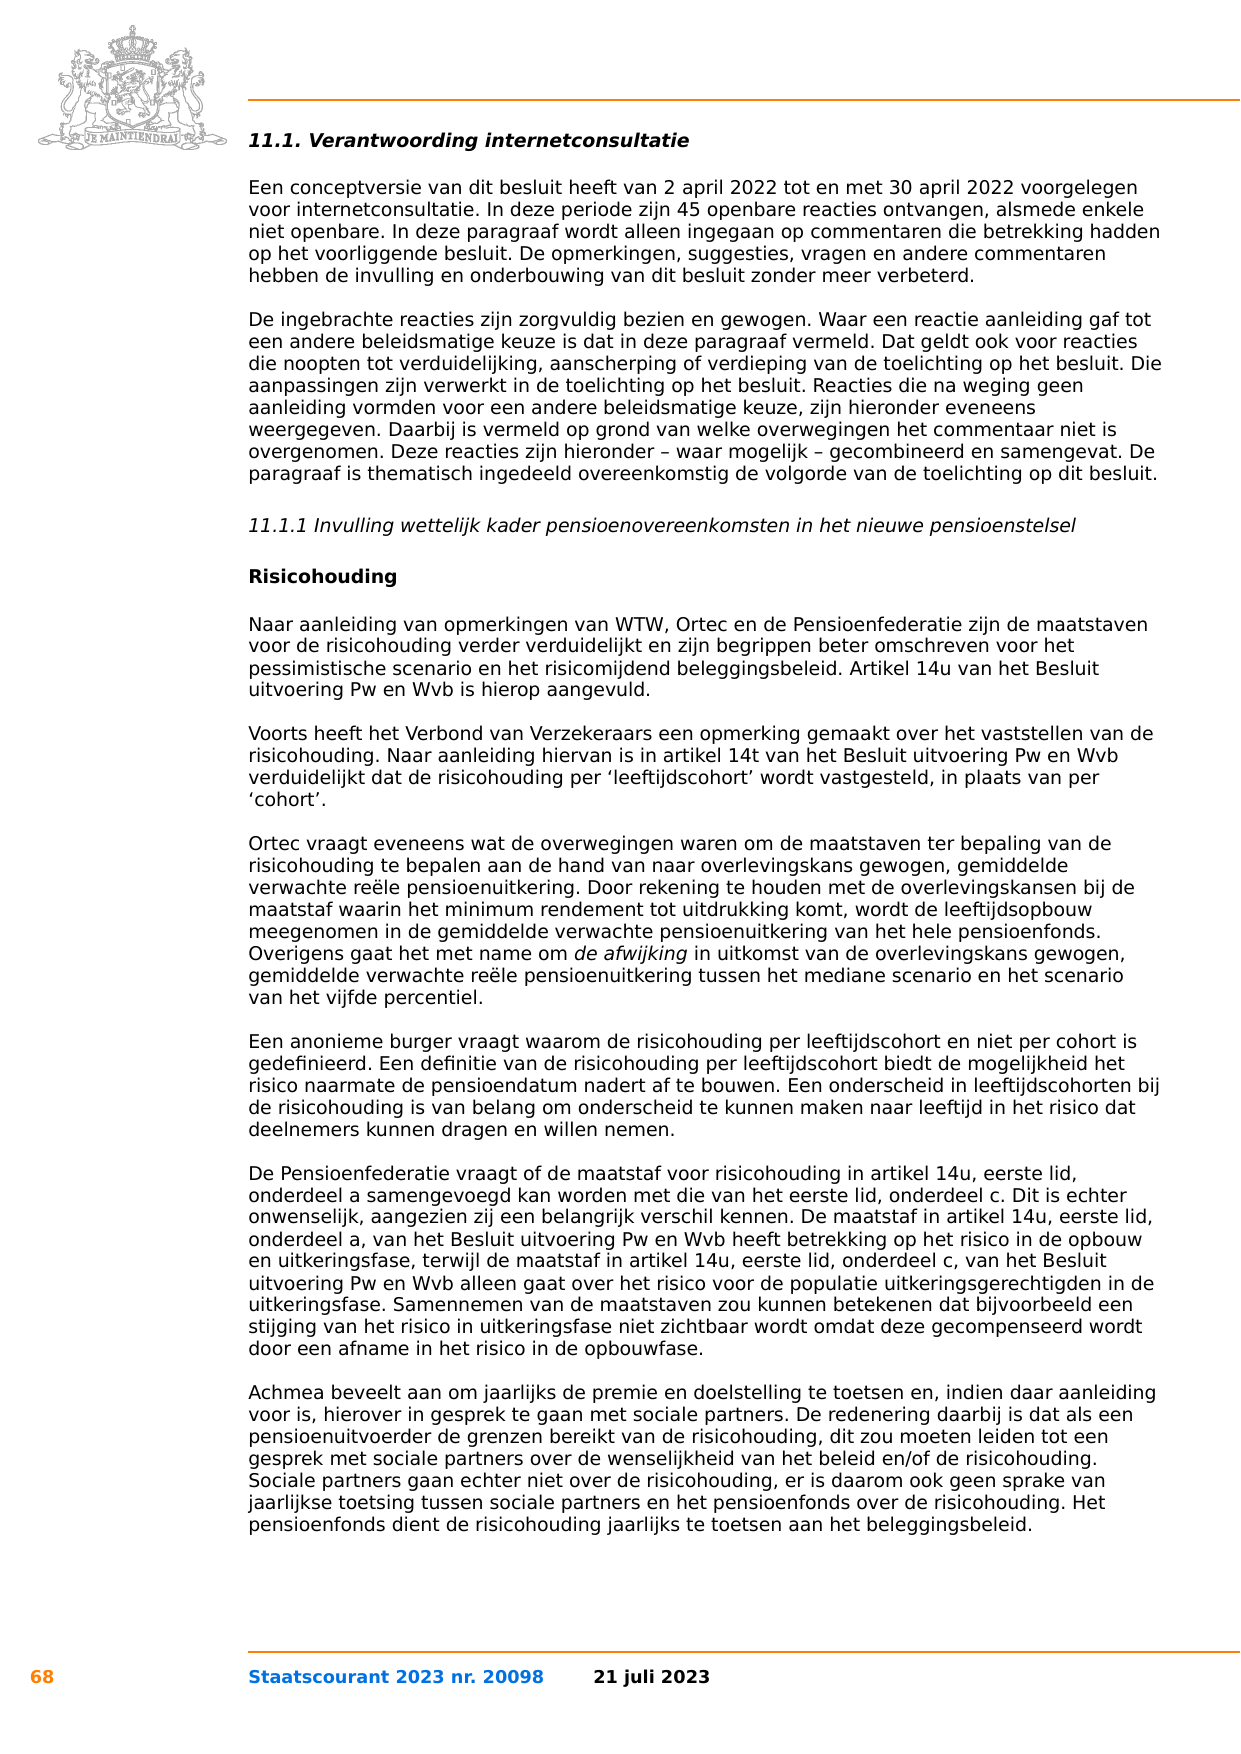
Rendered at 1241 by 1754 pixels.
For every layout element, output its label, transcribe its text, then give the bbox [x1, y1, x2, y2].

text Een anonieme burger vraagt waarom de risicohouding per leeftijdscohort en niet per cohort is gedefinieerd. Een definitie van de risicohouding per leeftijdscohort biedt de mogelijkheid het risico naarmate de pensioendatum nadert af te bouwen. Een onderscheid in leeftijdscohorten bij de risicohouding is van belang om onderscheid te kunnen maken naar leeftijd in het risico dat deelnemers kunnen dragen en willen nemen. [248, 1031, 1163, 1141]
subtitle 11.1. Verantwoording internetconsultatie [248, 130, 1163, 152]
text Naar aanleiding van opmerkingen van WTW, Ortec en de Pensioenfederatie zijn de maatstaven voor de risicohouding verder verduidelijkt en zijn begrippen beter omschreven voor het pessimistische scenario en het risicomijdend beleggingsbeleid. Artikel 14u van het Besluit uitvoering Pw en Wvb is hierop aangevuld. [248, 613, 1163, 701]
text De Pensioenfederatie vraagt of de maatstaf voor risicohouding in artikel 14u, eerste lid, onderdeel a samengevoegd kan worden met die van het eerste lid, onderdeel c. Dit is echter onwenselijk, aangezien zij een belangrijk verschil kennen. De maatstaf in artikel 14u, eerste lid, onderdeel a, van het Besluit uitvoering Pw en Wvb heeft betrekking op het risico in de opbouw en uitkeringsfase, terwijl de maatstaf in artikel 14u, eerste lid, onderdeel c, van het Besluit uitvoering Pw en Wvb alleen gaat over het risico voor de populatie uitkeringsgerechtigden in de uitkeringsfase. Samennemen van de maatstaven zou kunnen betekenen dat bijvoorbeeld een stijging van het risico in uitkeringsfase niet zichtbaar wordt omdat deze gecompenseerd wordt door een afname in het risico in de opbouwfase. [248, 1162, 1163, 1360]
subtitle 11.1.1 Invulling wettelijk kader pensioenovereenkomsten in het nieuwe pensioenstelsel [248, 514, 1163, 536]
subtitle Risicohouding [248, 566, 1163, 588]
text Achmea beveelt aan om jaarlijks de premie en doelstelling te toetsen en, indien daar aanleiding voor is, hierover in gesprek te gaan met sociale partners. De redenering daarbij is dat als een pensioenuitvoerder de grenzen bereikt van de risicohouding, dit zou moeten leiden tot een gesprek met sociale partners over de wenselijkheid van het beleid en/of de risicohouding. Sociale partners gaan echter niet over de risicohouding, er is daarom ook geen sprake van jaarlijkse toetsing tussen sociale partners en het pensioenfonds over de risicohouding. Het pensioenfonds dient de risicohouding jaarlijks te toetsen aan het beleggingsbeleid. [248, 1382, 1163, 1536]
text Voorts heeft het Verbond van Verzekeraars een opmerking gemaakt over het vaststellen van de risicohouding. Naar aanleiding hiervan is in artikel 14t van het Besluit uitvoering Pw en Wvb verduidelijkt dat de risicohouding per ‘leeftijdscohort’ wordt vastgesteld, in plaats van per ‘cohort’. [248, 723, 1163, 811]
picture [38, 25, 227, 150]
text Ortec vraagt eveneens wat de overwegingen waren om de maatstaven ter bepaling van de risicohouding te bepalen aan de hand van naar overlevingskans gewogen, gemiddelde verwachte reële pensioenuitkering. Door rekening te houden met de overlevingskansen bij de maatstaf waarin het minimum rendement tot uitdrukking komt, wordt de leeftijdsopbouw meegenomen in de gemiddelde verwachte pensioenuitkering van het hele pensioenfonds. Overigens gaat het met name om de afwijking in uitkomst van de overlevingskans gewogen, gemiddelde verwachte reële pensioenuitkering tussen het mediane scenario en het scenario van het vijfde percentiel. [248, 833, 1163, 1009]
text Een conceptversie van dit besluit heeft van 2 april 2022 tot en met 30 april 2022 voorgelegen voor internetconsultatie. In deze periode zijn 45 openbare reacties ontvangen, alsmede enkele niet openbare. In deze paragraaf wordt alleen ingegaan op commentaren die betrekking hadden op het voorliggende besluit. De opmerkingen, suggesties, vragen en andere commentaren hebben de invulling en onderbouwing van dit besluit zonder meer verbeterd. [248, 177, 1163, 287]
text De ingebrachte reacties zijn zorgvuldig bezien en gewogen. Waar een reactie aanleiding gaf tot een andere beleidsmatige keuze is dat in deze paragraaf vermeld. Dat geldt ook voor reacties die noopten tot verduidelijking, aanscherping of verdieping van de toelichting op het besluit. Die aanpassingen zijn verwerkt in de toelichting op het besluit. Reacties die na weging geen aanleiding vormden voor een andere beleidsmatige keuze, zijn hieronder eveneens weergegeven. Daarbij is vermeld op grond van welke overwegingen het commentaar niet is overgenomen. Deze reacties zijn hieronder – waar mogelijk – gecombineerd en samengevat. De paragraaf is thematisch ingedeeld overeenkomstig de volgorde van de toelichting op dit besluit. [248, 309, 1163, 484]
